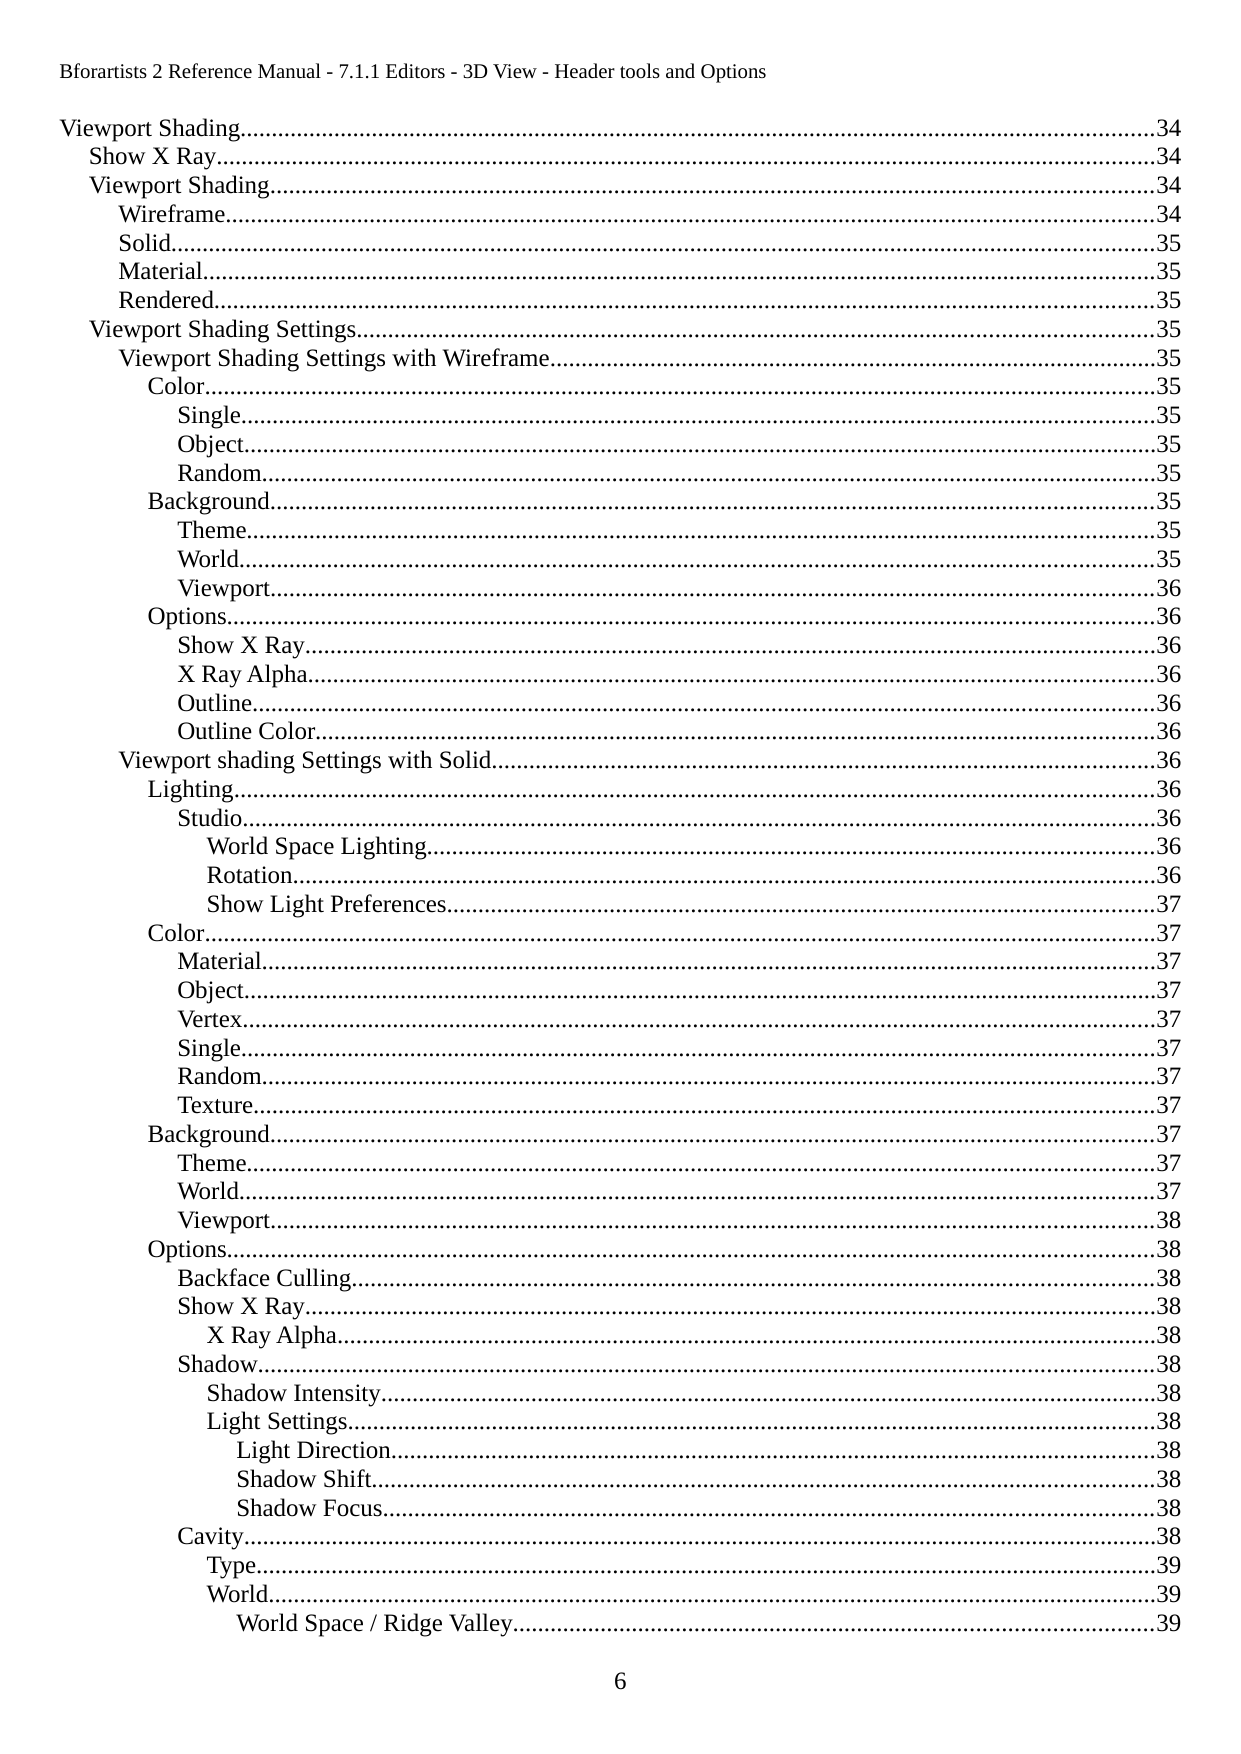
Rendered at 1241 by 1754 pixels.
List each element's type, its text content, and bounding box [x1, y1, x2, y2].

text Color 37 [147, 918, 1181, 946]
text Single 35 [177, 400, 1181, 429]
text Rotation 36 [206, 860, 1181, 889]
text Options 36 [147, 601, 1181, 630]
text Shadow Shift 38 [236, 1464, 1181, 1493]
text Backface Culling 38 [177, 1263, 1181, 1291]
text Type 39 [206, 1550, 1181, 1579]
text World 39 [206, 1579, 1181, 1608]
text Light Direction 38 [236, 1435, 1181, 1464]
text Show X Ray 36 [177, 630, 1181, 659]
text Lighting 36 [147, 774, 1181, 803]
text Viewport 36 [177, 573, 1181, 601]
text Shadow Intensity 38 [206, 1378, 1181, 1406]
text Studio 36 [177, 803, 1181, 831]
text Show X Ray 34 [88, 141, 1181, 170]
text World 35 [177, 544, 1181, 573]
text Material 35 [118, 256, 1181, 285]
text Rendered 35 [118, 285, 1181, 314]
text Viewport Shading 34 [88, 170, 1181, 199]
text Cavity 38 [177, 1521, 1181, 1550]
text X Ray Alpha 38 [206, 1320, 1181, 1349]
text Vertex 37 [177, 1004, 1181, 1033]
text Outline Color 36 [177, 716, 1181, 745]
text Options 38 [147, 1234, 1181, 1263]
text Theme 37 [177, 1148, 1181, 1176]
text Viewport shading Settings with Solid 36 [118, 745, 1181, 774]
text Shadow Focus 38 [236, 1493, 1181, 1521]
text Shadow 38 [177, 1349, 1181, 1378]
text Outline 36 [177, 688, 1181, 716]
text Color 35 [147, 371, 1181, 400]
text Random 37 [177, 1061, 1181, 1090]
text Background 37 [147, 1119, 1181, 1148]
text Show X Ray 38 [177, 1291, 1181, 1320]
text Solid 35 [118, 228, 1181, 256]
text Light Settings 38 [206, 1406, 1181, 1435]
text Wireframe 34 [118, 199, 1181, 228]
text Viewport Shading 34 [59, 113, 1181, 141]
text Viewport 38 [177, 1205, 1181, 1234]
text World Space / Ridge Valley 39 [236, 1608, 1181, 1636]
text Theme 35 [177, 515, 1181, 544]
text Material 37 [177, 946, 1181, 975]
text Single 37 [177, 1033, 1181, 1061]
text Random 35 [177, 458, 1181, 486]
text Background 35 [147, 486, 1181, 515]
text Object 37 [177, 975, 1181, 1004]
text Viewport Shading Settings 35 [88, 314, 1181, 343]
text Texture 37 [177, 1090, 1181, 1119]
text World 37 [177, 1176, 1181, 1205]
text World Space Lighting 36 [206, 831, 1181, 860]
text Show Light Preferences 37 [206, 889, 1181, 918]
text Object 35 [177, 429, 1181, 458]
text Viewport Shading Settings with Wireframe 35 [118, 343, 1181, 371]
text X Ray Alpha 36 [177, 659, 1181, 688]
